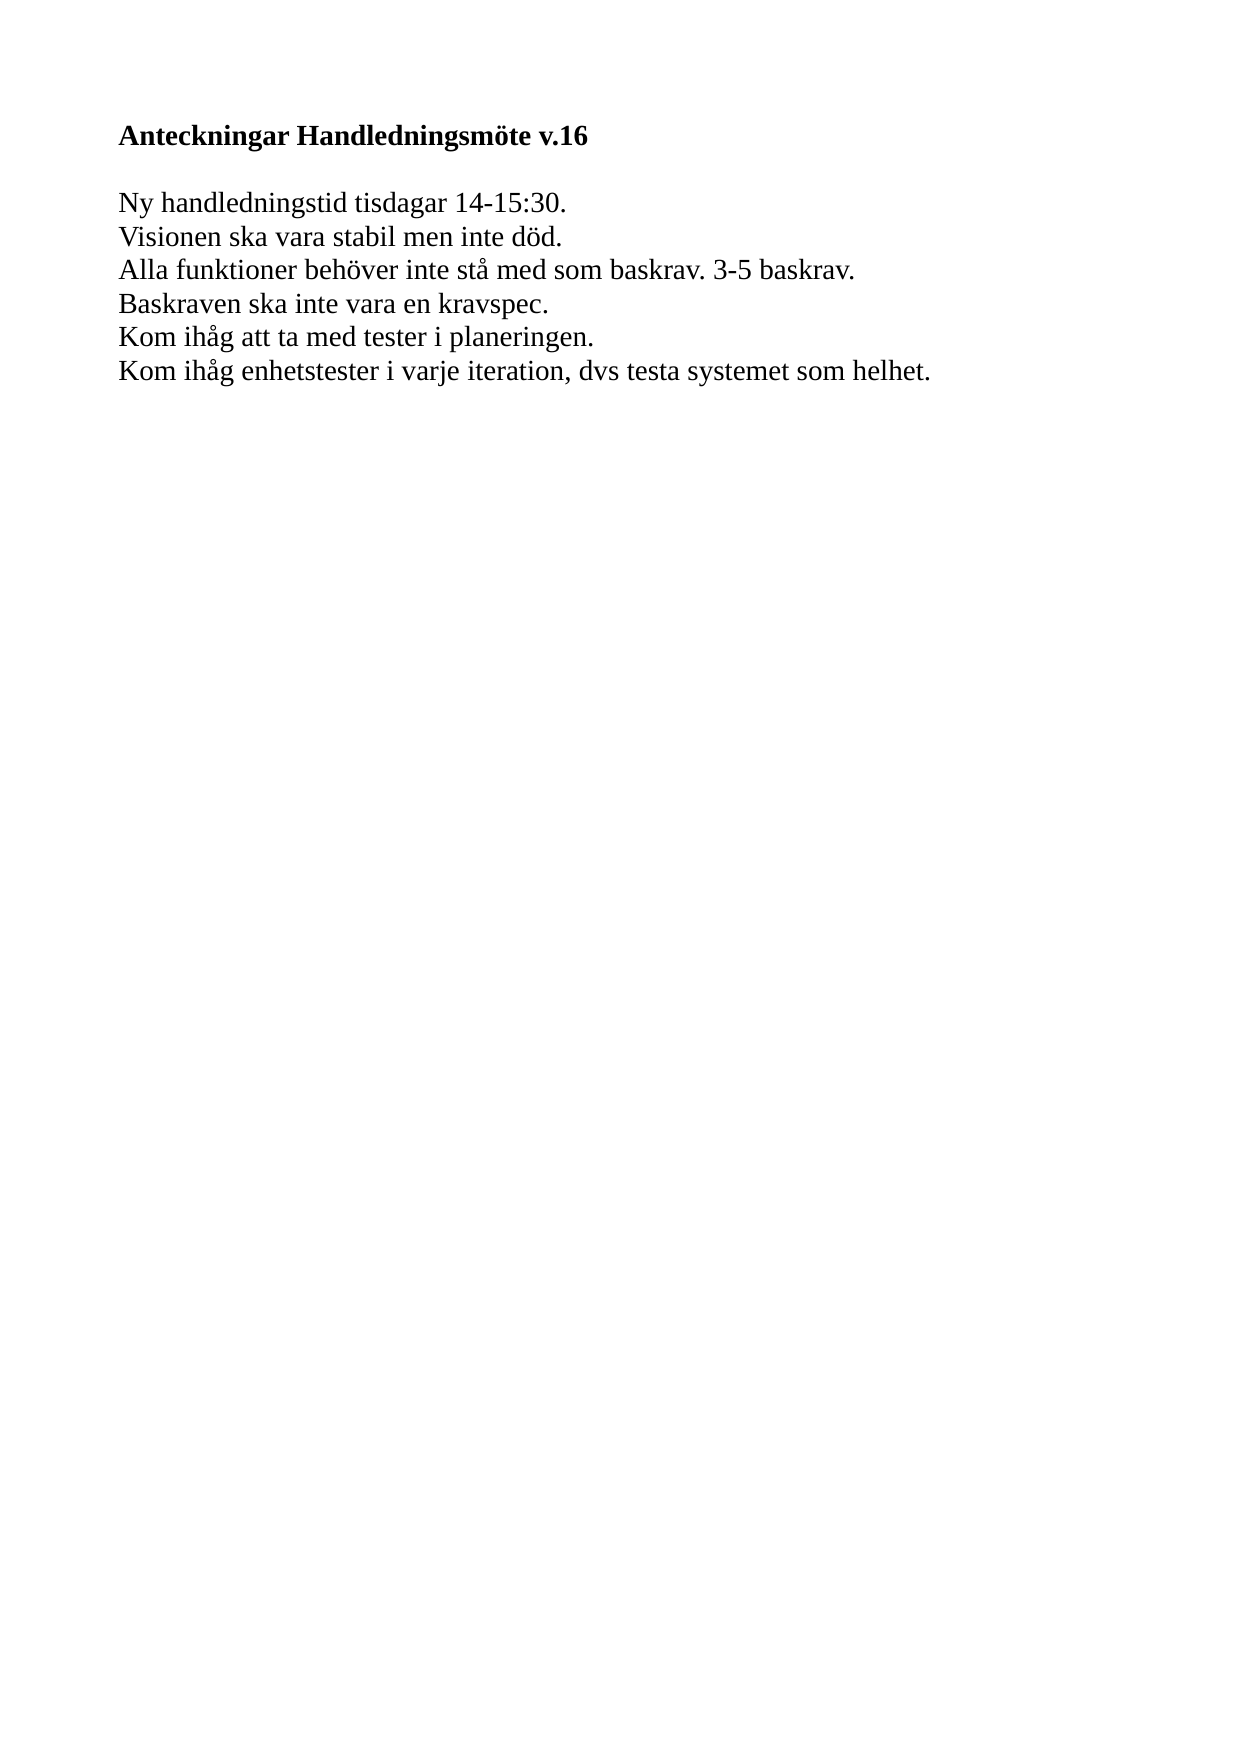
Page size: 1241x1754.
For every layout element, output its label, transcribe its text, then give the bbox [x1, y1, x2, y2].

text Kom ihåg enhetstester i varje iteration, dvs testa systemet som helhet. [118, 353, 1122, 386]
text Alla funktioner behöver inte stå med som baskrav. 3-5 baskrav. [118, 252, 1122, 286]
text Anteckningar Handledningsmöte v.16 [118, 118, 1122, 152]
text Kom ihåg att ta med tester i planeringen. [118, 319, 1122, 353]
text Baskraven ska inte vara en kravspec. [118, 286, 1122, 319]
text Ny handledningstid tisdagar 14-15:30. Visionen ska vara stabil men inte död. [118, 185, 1122, 252]
